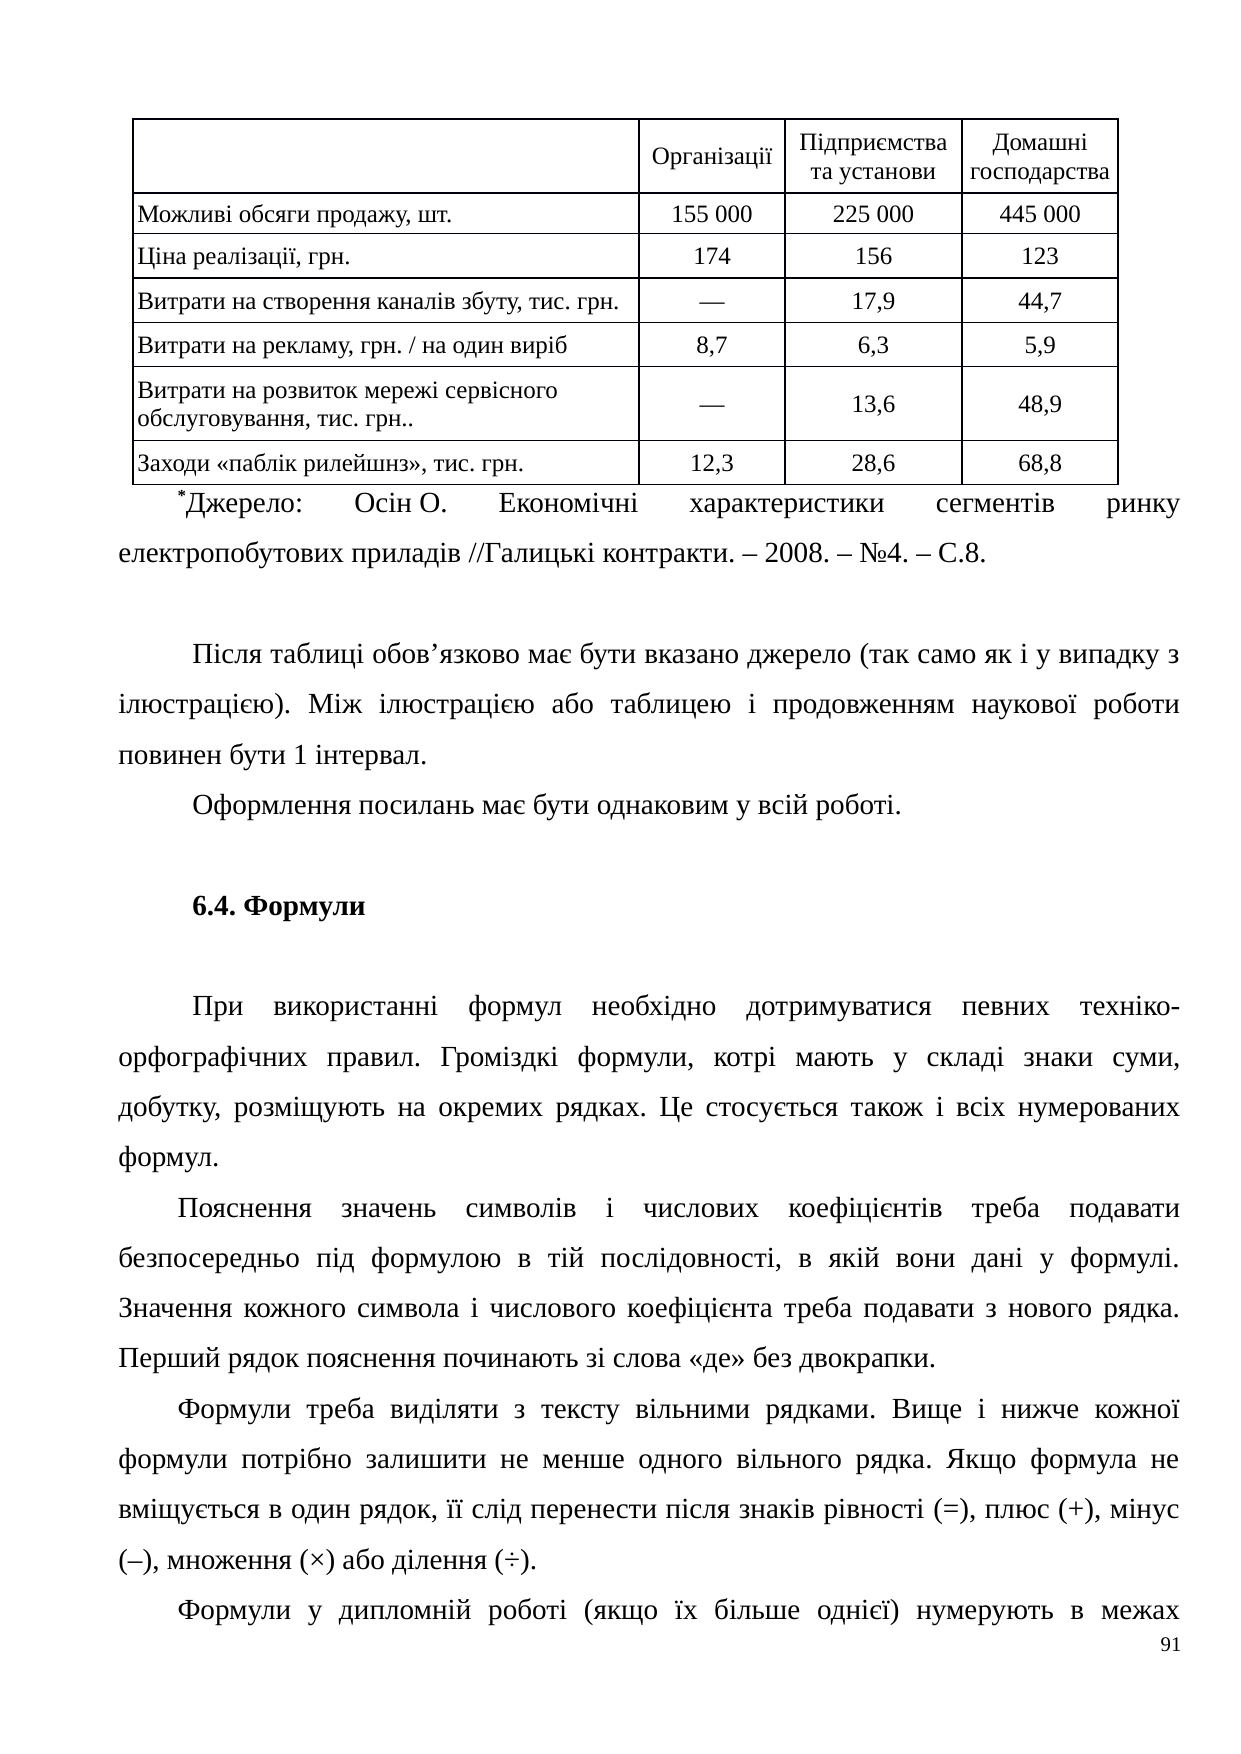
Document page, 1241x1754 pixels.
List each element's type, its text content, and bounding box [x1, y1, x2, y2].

table_cell 174 [640, 234, 784, 277]
table_cell Домашні господарства [963, 120, 1117, 192]
text При використанні формул необхідно дотримуватися певних техніко-орфографічних правил. Громіздкі формули, котрі мають у складі знаки суми, добутку, розміщують на окремих рядках. Це стосується також і всіх нумерованих формул. [118, 988, 1181, 1173]
table_cell 225 000 [786, 194, 961, 233]
table_cell Підприємства та установи [786, 120, 961, 192]
table_cell 445 000 [963, 194, 1117, 233]
table_cell 8,7 [640, 323, 784, 366]
table_cell — [640, 279, 784, 322]
table_cell 6,3 [786, 323, 961, 366]
table_cell Витрати на створення каналів збуту, тис. грн. [134, 279, 638, 322]
text Після таблиці обов’язково має бути вказано джерело (так само як і у випадку з ілюстрацією). Між ілюстрацією або таблицею і продовженням наукової роботи повинен бути 1 інтервал. [118, 636, 1181, 770]
table_header [134, 120, 638, 192]
table_cell Можливі обсяги продажу, шт. [134, 194, 638, 233]
table_cell 156 [786, 234, 961, 277]
table_cell 48,9 [963, 367, 1117, 439]
text Оформлення посилань має бути однаковим у всій роботі. [118, 787, 1181, 821]
table_cell 17,9 [786, 279, 961, 322]
table_cell Витрати на рекламу, грн. / на один виріб [134, 323, 638, 366]
table_cell Ціна реалізації, грн. [134, 234, 638, 277]
table_cell 44,7 [963, 279, 1117, 322]
table_cell Заходи «паблік рилейшнз», тис. грн. [134, 441, 638, 484]
table_cell — [640, 367, 784, 439]
table_cell 12,3 [640, 441, 784, 484]
table_cell Організації [640, 120, 784, 192]
text *Джерело: Осін О. Економічні характеристики сегментів ринку електропобутових приладів //Галицькі контракти. – 2008. – №4. – С.8. [118, 485, 1181, 569]
table_cell Витрати на розвиток мережі сервісного обслуговування, тис. грн.. [134, 367, 638, 439]
table_cell 155 000 [640, 194, 784, 233]
table_cell 68,8 [963, 441, 1117, 484]
table_cell 13,6 [786, 367, 961, 439]
table_cell 28,6 [786, 441, 961, 484]
table_cell 5,9 [963, 323, 1117, 366]
text Формули треба виділяти з тексту вільними рядками. Вище і нижче кожної формули потрібно залишити не менше одного вільного рядка. Якщо формула не вміщується в один рядок, її слід перенести після знаків рівності (=), плюс (+), мінус (–), множення (×) або ділення (÷). [118, 1391, 1181, 1575]
text 6.4. Формули [118, 888, 1181, 921]
table_cell 123 [963, 234, 1117, 277]
text Пояснення значень символів і числових коефіцієнтів треба подавати безпосередньо під формулою в тій послідовності, в якій вони дані у формулі. Значення кожного символа і числового коефіцієнта треба подавати з нового рядка. Перший рядок пояснення починають зі слова «де» без двокрапки. [118, 1190, 1181, 1374]
text Формули у дипломній роботі (якщо їх більше однієї) нумерують в межах [118, 1592, 1181, 1626]
